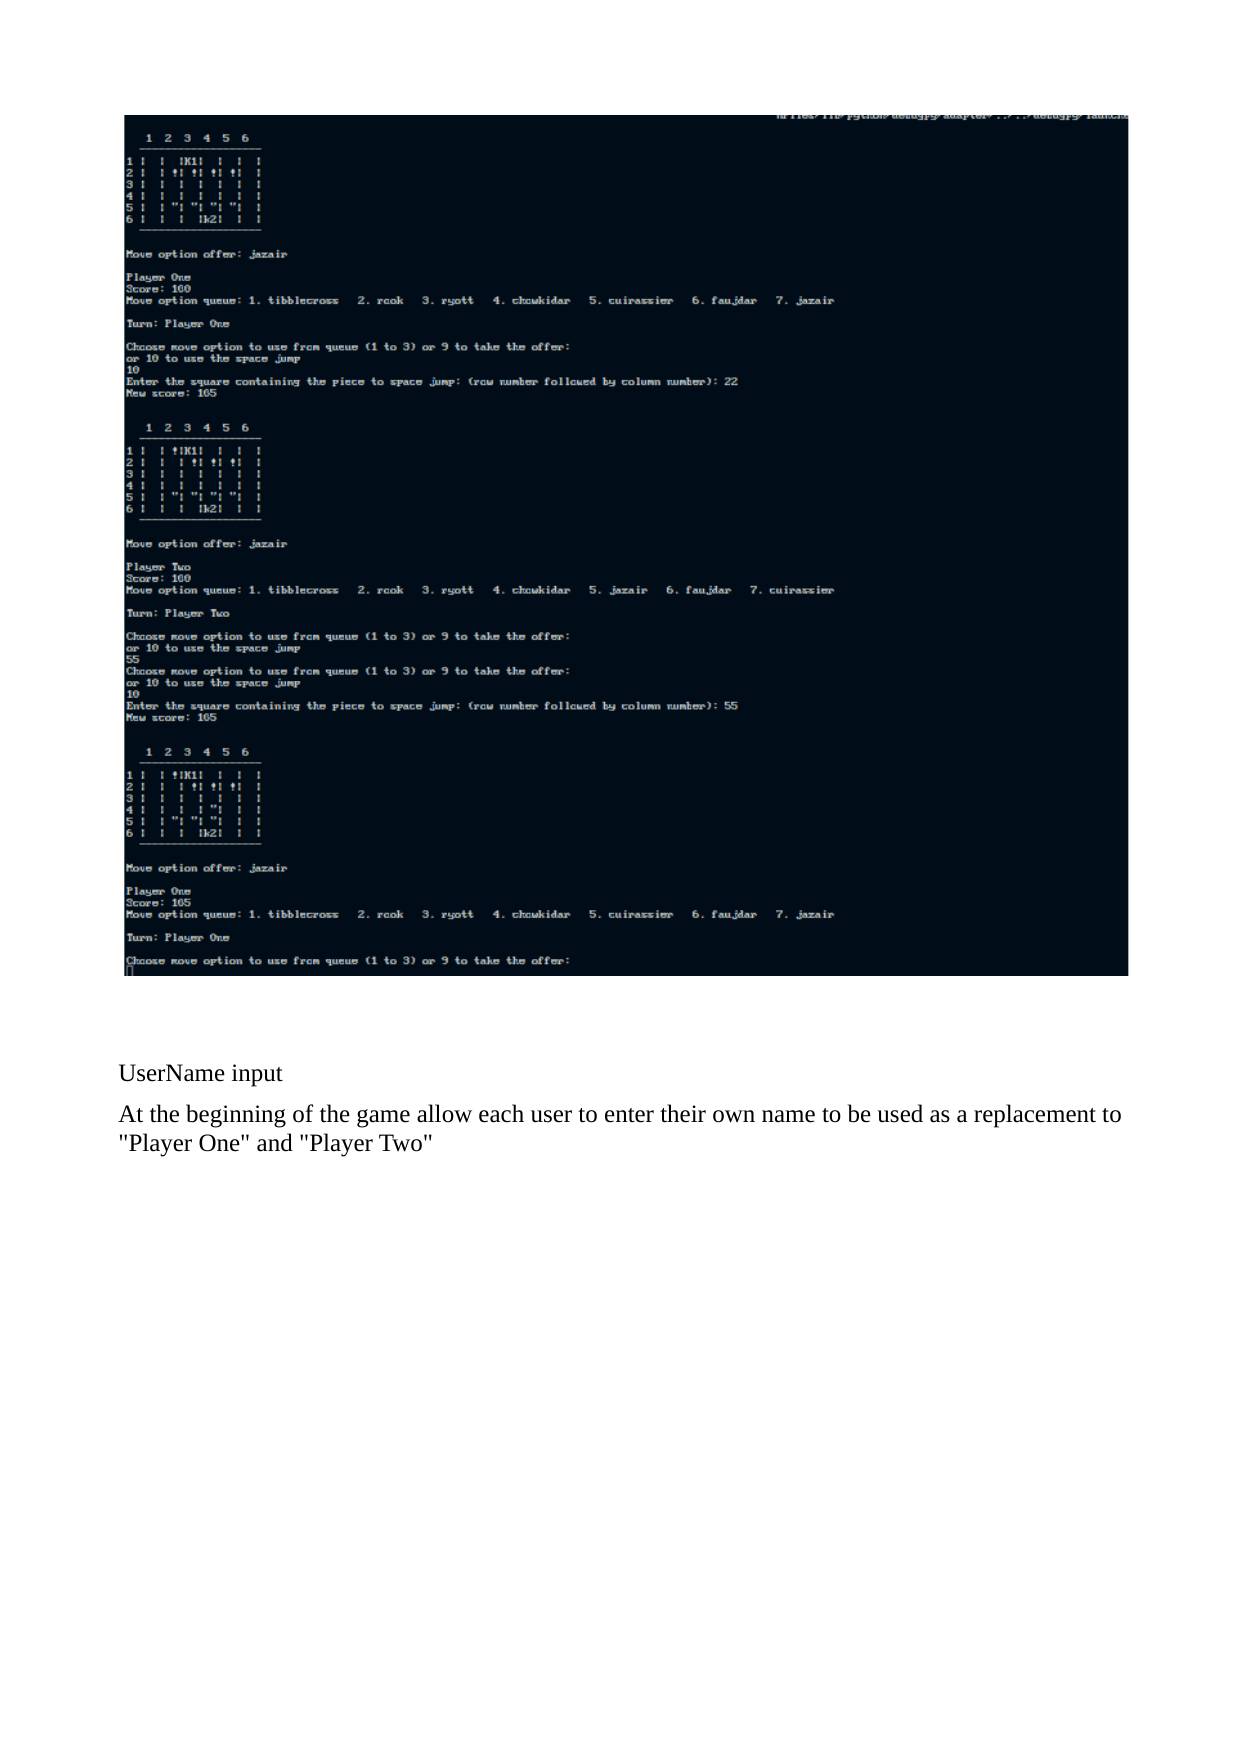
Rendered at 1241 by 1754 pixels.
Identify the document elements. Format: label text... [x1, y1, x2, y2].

text UserName input [118, 1058, 1122, 1087]
text At the beginning of the game allow each user to enter their own name to be used as a replacement to "Player One" and "Player Two" [118, 1099, 1122, 1157]
picture [124, 115, 1129, 976]
